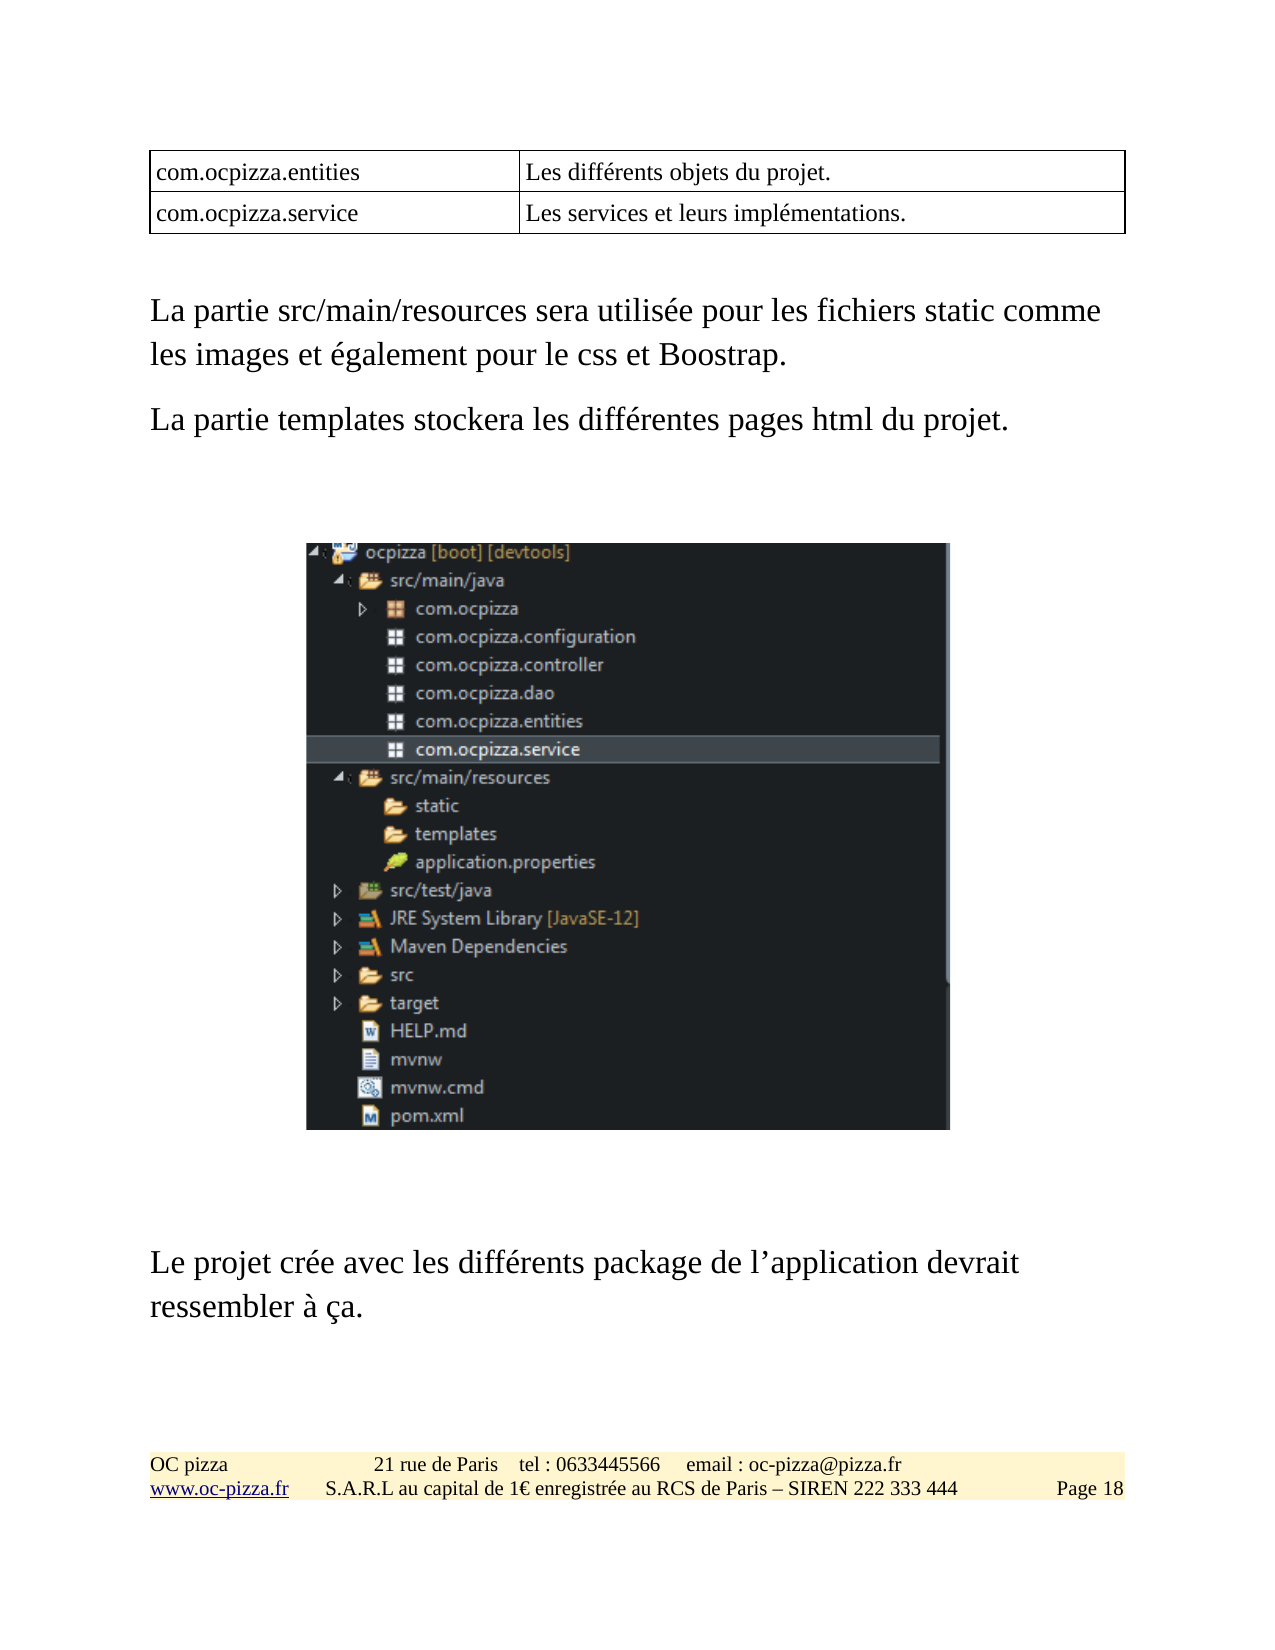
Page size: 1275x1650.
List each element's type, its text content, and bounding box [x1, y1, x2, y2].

table_cell Les différents objets du projet. [520, 151, 1124, 191]
text La partie templates stockera les différentes pages html du projet. [150, 399, 1125, 437]
picture [306, 543, 951, 1130]
text Le projet crée avec les différents package de l’application devrait ressembler à ça. [150, 1243, 1125, 1325]
text La partie src/main/resources sera utilisée pour les fichiers static comme les images et également pour le css et Boostrap. [150, 290, 1125, 372]
table_cell com.ocpizza.service [151, 192, 519, 232]
table_cell com.ocpizza.entities [151, 151, 519, 191]
table_cell Les services et leurs implémentations. [520, 192, 1124, 232]
